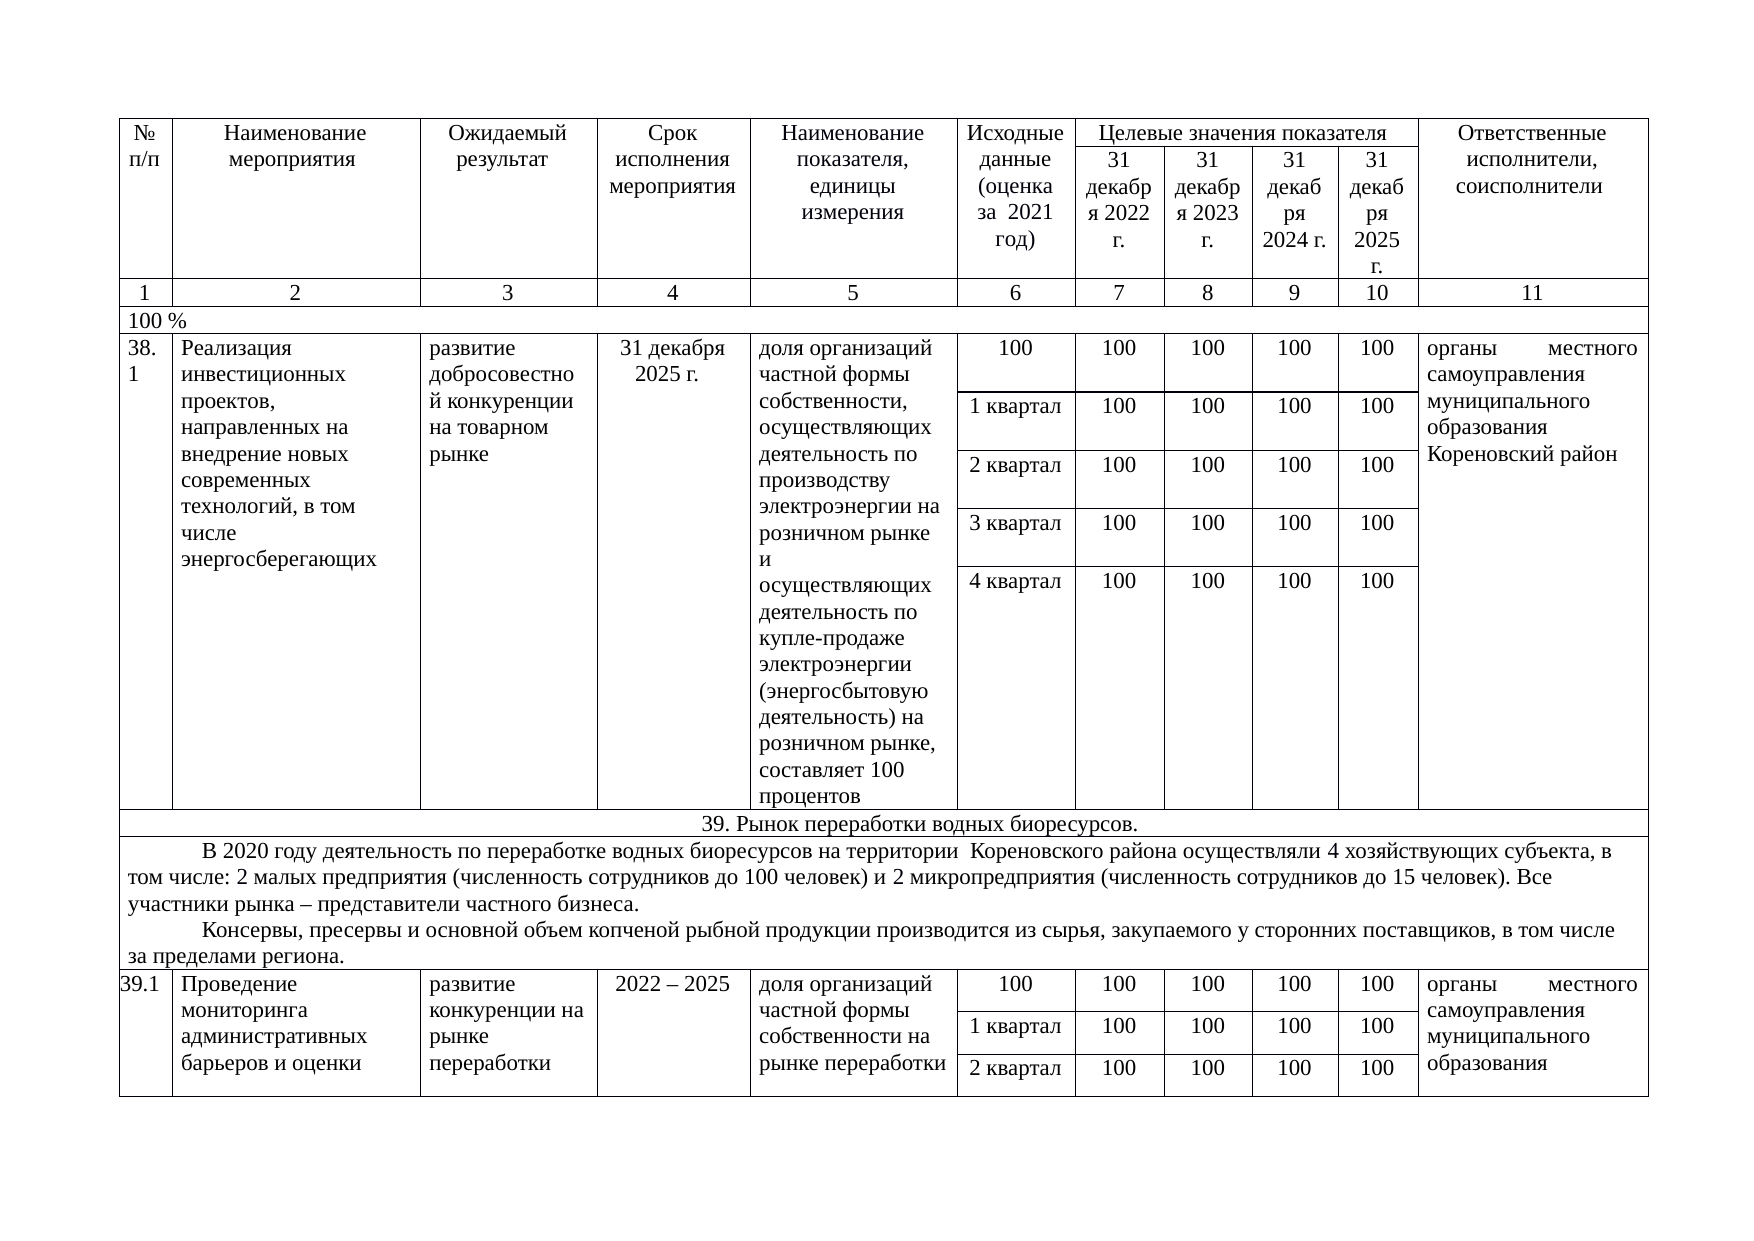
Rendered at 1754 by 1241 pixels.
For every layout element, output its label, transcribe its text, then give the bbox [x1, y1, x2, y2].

table_cell 100 [1076, 334, 1164, 391]
table_cell 100 [1339, 1012, 1418, 1053]
table_cell 4 квартал [958, 567, 1075, 808]
table_cell 100 [958, 334, 1075, 391]
table_header Ожидаемый результат [421, 119, 597, 278]
table_cell 31 декабря 2022 г. [1076, 147, 1164, 278]
table_cell 100 [1076, 567, 1164, 808]
table_cell 100 [1339, 970, 1418, 1011]
table_cell 39. Рынок переработки водных биоресурсов. [120, 810, 1648, 836]
table_cell 2 [173, 279, 420, 306]
table_cell 1 квартал [958, 1012, 1075, 1053]
table_cell 2022 – 2025 [598, 970, 750, 1096]
table_cell 100 [1253, 970, 1338, 1011]
table_cell 100 [1076, 1012, 1164, 1053]
table_header Наименование мероприятия [173, 119, 420, 278]
table_cell 3 квартал [958, 509, 1075, 566]
table_cell 4 [598, 279, 750, 306]
table_cell 1 квартал [958, 393, 1075, 449]
table_cell развитие конкуренции на рынке переработки [421, 970, 597, 1096]
table_cell органы местного самоуправления муниципального образования Кореновский район [1419, 334, 1648, 808]
table_cell 31 декабря 2023 г. [1165, 147, 1252, 278]
table_cell доля организаций частной формы собственности, осуществляющих деятельность по производству электроэнергии на розничном рынке и осуществляющих деятельность по купле-продаже электроэнергии (энергосбытовую деятельность) на розничном рынке, составляет 100 процентов [751, 334, 957, 808]
table_cell 31 декабря 2024 г. [1253, 147, 1338, 278]
table_cell 100 [958, 970, 1075, 1011]
table_cell 100 [1165, 970, 1252, 1011]
table_cell 1 [120, 279, 172, 306]
table_cell 100 [1076, 451, 1164, 508]
table_cell 100 [1253, 509, 1338, 566]
table_header Исходные данные (оценка за 2021 год) [958, 119, 1075, 278]
table_cell Проведение мониторинга административных барьеров и оценки [173, 970, 420, 1096]
table_cell 100 [1076, 970, 1164, 1011]
table_cell 100 [1165, 393, 1252, 449]
table_cell 9 [1253, 279, 1338, 306]
table_header Целевые значения показателя [1076, 119, 1418, 146]
table_cell 2 квартал [958, 1055, 1075, 1096]
table_cell 100 [1339, 451, 1418, 508]
table_header Ответственные исполнители, соисполнители [1419, 119, 1648, 278]
table_cell 31 декабря 2025 г. [598, 334, 750, 808]
table_cell 31 декабря 2025 г. [1339, 147, 1418, 278]
table_cell доля организаций частной формы собственности на рынке переработки [751, 970, 957, 1096]
table_cell 100 [1253, 567, 1338, 808]
table_cell 11 [1419, 279, 1648, 306]
table_cell 5 [751, 279, 957, 306]
table_cell 100 [1165, 334, 1252, 391]
table_cell 3 [421, 279, 597, 306]
table_cell 100 [1339, 334, 1418, 391]
table_cell 6 [958, 279, 1075, 306]
table_cell 100 [1165, 567, 1252, 808]
table_cell 100 [1339, 509, 1418, 566]
table_cell развитие добросовестной конкуренции на товарном рынке [421, 334, 597, 808]
table_cell органы местного самоуправления муниципального образования [1419, 970, 1648, 1096]
table_cell Реализация инвестиционных проектов, направленных на внедрение новых современных технологий, в том числе энергосберегающих [173, 334, 420, 808]
table_cell 100 [1339, 393, 1418, 449]
table_cell 100 [1253, 1012, 1338, 1053]
table_cell 100 [1253, 451, 1338, 508]
table_header Наименование показателя, единицы измерения [751, 119, 957, 278]
table_cell 100 [1339, 567, 1418, 808]
table_cell 100 [1253, 393, 1338, 449]
table_cell 100 [1165, 451, 1252, 508]
table_header № п/п [120, 119, 172, 278]
table_cell 100 [1165, 509, 1252, 566]
table_cell 39.1 [120, 970, 172, 1096]
table_cell 8 [1165, 279, 1252, 306]
table_cell 100 [1339, 1055, 1418, 1096]
table_cell 100 [1076, 509, 1164, 566]
table_header Срок исполнения мероприятия [598, 119, 750, 278]
table_cell 100 [1253, 1055, 1338, 1096]
table_cell 7 [1076, 279, 1164, 306]
table_cell 100 [1076, 393, 1164, 449]
table_cell 100 [1076, 1055, 1164, 1096]
table_cell 2 квартал [958, 451, 1075, 508]
table_cell 100 [1165, 1055, 1252, 1096]
table_cell В 2020 году деятельность по переработке водных биоресурсов на территории Кореновского района осуществляли 4 хозяйствующих субъекта, в том числе: 2 малых предприятия (численность сотрудников до 100 человек) и 2 микропредприятия (численность сотрудников до 15 человек). Все участники рынка – представители частного бизнеса. Консервы, пресервы и основной объем копченой рыбной продукции производится из сырья, закупаемого у сторонних поставщиков, в том числе за пределами региона. [120, 837, 1648, 969]
table_cell 38.1 [120, 334, 172, 808]
table_cell 100 [1253, 334, 1338, 391]
table_cell 100 [1165, 1012, 1252, 1053]
table_cell 100 % [120, 307, 1648, 333]
table_cell 10 [1339, 279, 1418, 306]
